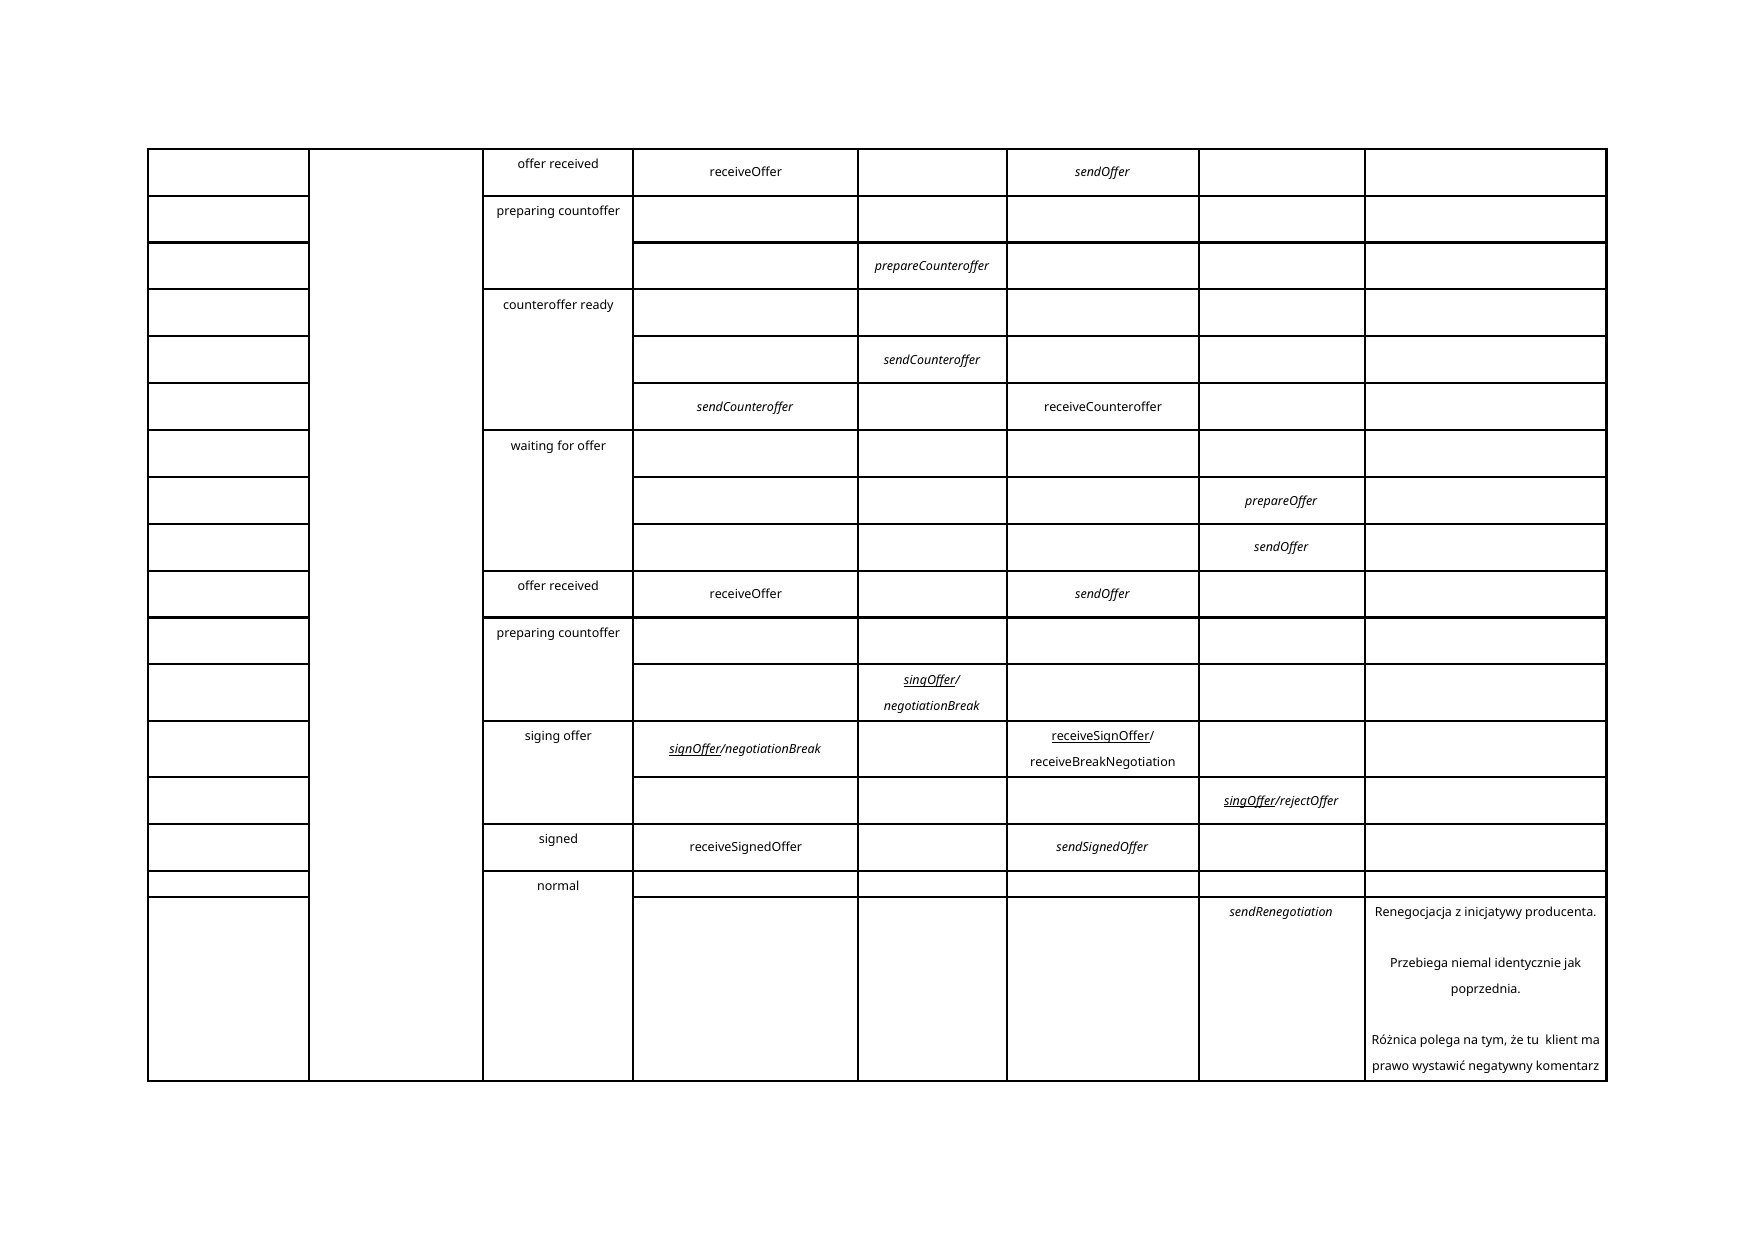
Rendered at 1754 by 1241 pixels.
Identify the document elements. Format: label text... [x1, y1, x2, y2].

table_cell [1200, 290, 1364, 335]
table_cell [859, 872, 1006, 896]
table_cell [1366, 722, 1605, 776]
table_cell [859, 150, 1006, 194]
table_cell [1008, 898, 1198, 1080]
table_cell preparing countoffer [484, 197, 632, 288]
table_cell [859, 619, 1006, 663]
table_cell [149, 197, 308, 241]
table_cell [634, 478, 857, 523]
table_cell [859, 722, 1006, 776]
table_cell [1008, 244, 1198, 288]
table_cell counteroffer ready [484, 290, 632, 429]
table_cell [859, 478, 1006, 523]
table_cell [1366, 619, 1605, 663]
table_cell sendSignedOffer [1008, 825, 1198, 869]
table_cell sendCounteroffer [859, 337, 1006, 382]
table_cell signOffer/negotiationBreak [634, 722, 857, 776]
table_cell singOffer/negotiationBreak [859, 665, 1006, 719]
table_cell sendRenegotiation [1200, 898, 1364, 1080]
table_cell [1366, 872, 1605, 896]
table_cell [1366, 384, 1605, 429]
table_cell [1200, 337, 1364, 382]
table_cell waiting for offer [484, 431, 632, 569]
table_cell [859, 778, 1006, 823]
table_cell [859, 197, 1006, 241]
table_cell [634, 619, 857, 663]
table_cell [1366, 431, 1605, 476]
table_cell [1366, 525, 1605, 569]
table_cell [1008, 337, 1198, 382]
table_cell [859, 290, 1006, 335]
table_cell [1366, 572, 1605, 616]
table_cell [149, 572, 308, 616]
table_cell receiveOffer [634, 572, 857, 616]
table_cell [149, 722, 308, 776]
table_cell [149, 478, 308, 523]
table_cell [1366, 825, 1605, 869]
table_cell [1200, 431, 1364, 476]
table_cell [1200, 872, 1364, 896]
table_cell [149, 619, 308, 663]
table_cell signed [484, 825, 632, 869]
table_cell [1200, 665, 1364, 719]
table_cell [149, 525, 308, 569]
table_cell [634, 290, 857, 335]
table_cell [634, 244, 857, 288]
table_cell [310, 150, 482, 1080]
table_cell [1008, 872, 1198, 896]
table_cell singOffer/rejectOffer [1200, 778, 1364, 823]
table_cell [1366, 478, 1605, 523]
table_cell [1366, 337, 1605, 382]
table_cell [859, 384, 1006, 429]
table_cell [859, 431, 1006, 476]
table_cell [1366, 244, 1605, 288]
table_cell sendOffer [1008, 150, 1198, 194]
table_cell [1200, 619, 1364, 663]
table_cell [1008, 478, 1198, 523]
table_cell [149, 431, 308, 476]
table_cell sendCounteroffer [634, 384, 857, 429]
table_cell [149, 778, 308, 823]
table_cell [1200, 572, 1364, 616]
table_cell receiveOffer [634, 150, 857, 194]
table_cell [1008, 778, 1198, 823]
table_cell [859, 898, 1006, 1080]
table_cell [149, 337, 308, 382]
table_cell [1200, 197, 1364, 241]
table_cell offer received [484, 150, 632, 194]
table_cell [1008, 197, 1198, 241]
table_cell prepareOffer [1200, 478, 1364, 523]
table_cell [149, 150, 308, 194]
table_cell [1366, 290, 1605, 335]
table_cell [634, 431, 857, 476]
table_cell prepareCounteroffer [859, 244, 1006, 288]
table_cell [1008, 431, 1198, 476]
table_cell [1366, 778, 1605, 823]
table_cell [1366, 665, 1605, 719]
table_cell [1200, 150, 1364, 194]
table_cell sendOffer [1200, 525, 1364, 569]
table_cell receiveSignOffer/receiveBreakNegotiation [1008, 722, 1198, 776]
table_cell [149, 665, 308, 719]
table_cell [859, 572, 1006, 616]
table_cell sendOffer [1008, 572, 1198, 616]
table_cell receiveCounteroffer [1008, 384, 1198, 429]
table_cell [1366, 150, 1605, 194]
table_cell [1200, 384, 1364, 429]
table_cell [149, 384, 308, 429]
table_cell [1366, 197, 1605, 241]
table_cell Renegocjacja z inicjatywy producenta. Przebiega niemal identycznie jak poprzednia. Różnica polega na tym, że tu klient ma prawo wystawić negatywny komentarz [1366, 898, 1605, 1080]
table_cell [634, 872, 857, 896]
table_cell [859, 525, 1006, 569]
table_cell [149, 898, 308, 1080]
table_cell offer received [484, 572, 632, 616]
table_cell [1008, 525, 1198, 569]
table_cell [1008, 290, 1198, 335]
table_cell [149, 872, 308, 896]
table_cell [149, 244, 308, 288]
table_cell [634, 898, 857, 1080]
table_cell siging offer [484, 722, 632, 823]
table_cell [634, 197, 857, 241]
table_cell [1200, 244, 1364, 288]
table_cell [1008, 619, 1198, 663]
table_cell [634, 337, 857, 382]
table_cell [859, 825, 1006, 869]
table_cell [1008, 665, 1198, 719]
table_cell [634, 778, 857, 823]
table_cell [149, 825, 308, 869]
table_cell [1200, 825, 1364, 869]
table_cell [149, 290, 308, 335]
table_cell [634, 665, 857, 719]
table_cell [1200, 722, 1364, 776]
table_cell preparing countoffer [484, 619, 632, 719]
table_cell receiveSignedOffer [634, 825, 857, 869]
table_cell normal [484, 872, 632, 1080]
table_cell [634, 525, 857, 569]
